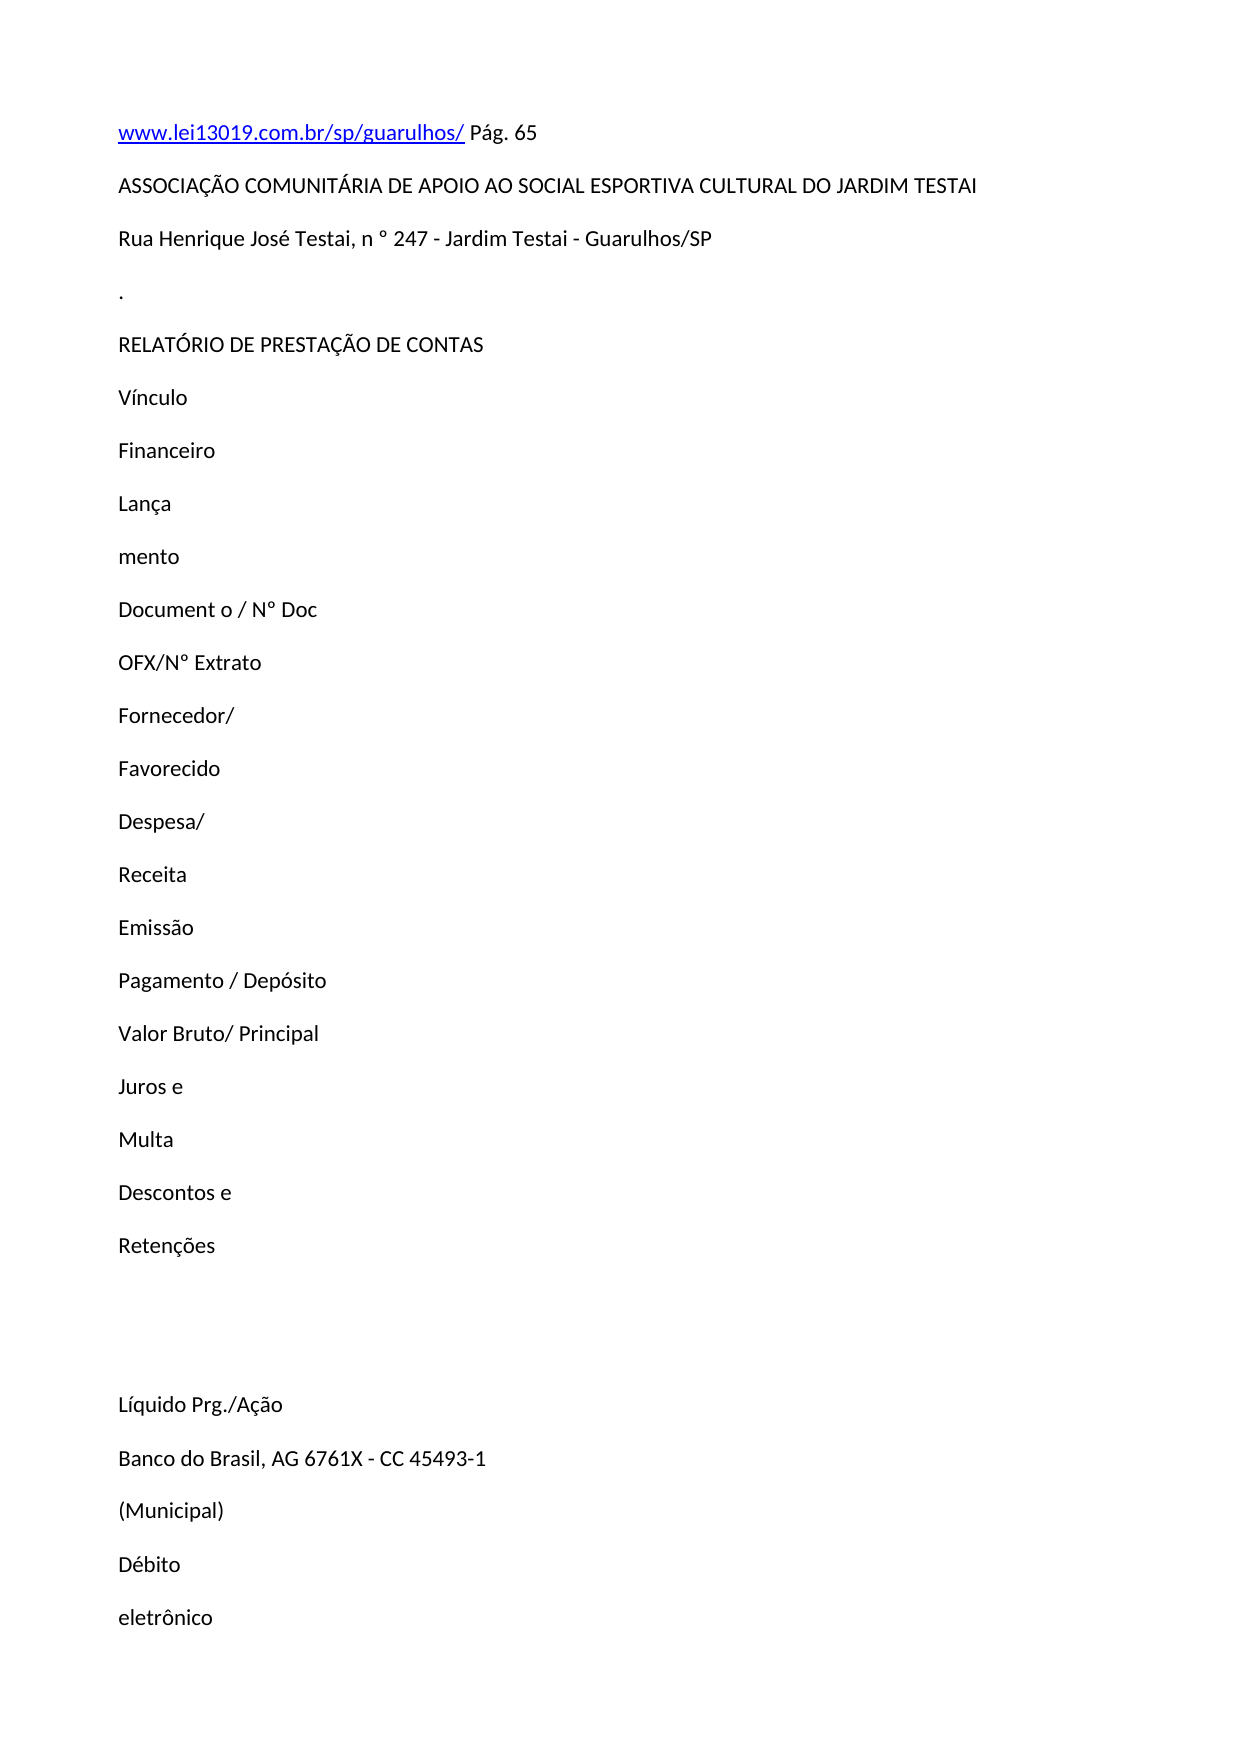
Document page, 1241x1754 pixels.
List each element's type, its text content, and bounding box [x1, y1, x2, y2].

text Valor Bruto/ Principal [118, 1019, 1122, 1047]
text Fornecedor/ [118, 701, 1122, 729]
text www.lei13019.com.br/sp/guarulhos/ Pág. 65 [118, 118, 1122, 146]
text ASSOCIAÇÃO COMUNITÁRIA DE APOIO AO SOCIAL ESPORTIVA CULTURAL DO JARDIM TESTAI [118, 171, 1122, 199]
text Vínculo [118, 383, 1122, 411]
text Despesa/ [118, 807, 1122, 835]
text RELATÓRIO DE PRESTAÇÃO DE CONTAS [118, 330, 1122, 358]
text Débito [118, 1550, 1122, 1578]
text Emissão [118, 913, 1122, 941]
text Pagamento / Depósito [118, 966, 1122, 994]
text Multa [118, 1126, 1122, 1153]
text Rua Henrique José Testai, n º 247 - Jardim Testai - Guarulhos/SP [118, 224, 1122, 252]
text Lança [118, 489, 1122, 517]
text Líquido Prg./Ação [118, 1391, 1122, 1419]
text Banco do Brasil, AG 6761X - CC 45493-1 [118, 1444, 1122, 1472]
text OFX/Nº Extrato [118, 648, 1122, 676]
text Financeiro [118, 436, 1122, 464]
text Document o / Nº Doc [118, 595, 1122, 623]
text eletrônico [118, 1603, 1122, 1631]
text Receita [118, 860, 1122, 888]
text Retenções [118, 1232, 1122, 1259]
text (Municipal) [118, 1497, 1122, 1525]
text Favorecido [118, 754, 1122, 782]
text . [118, 277, 1122, 305]
text Juros e [118, 1072, 1122, 1101]
text mento [118, 542, 1122, 570]
text Descontos e [118, 1178, 1122, 1207]
